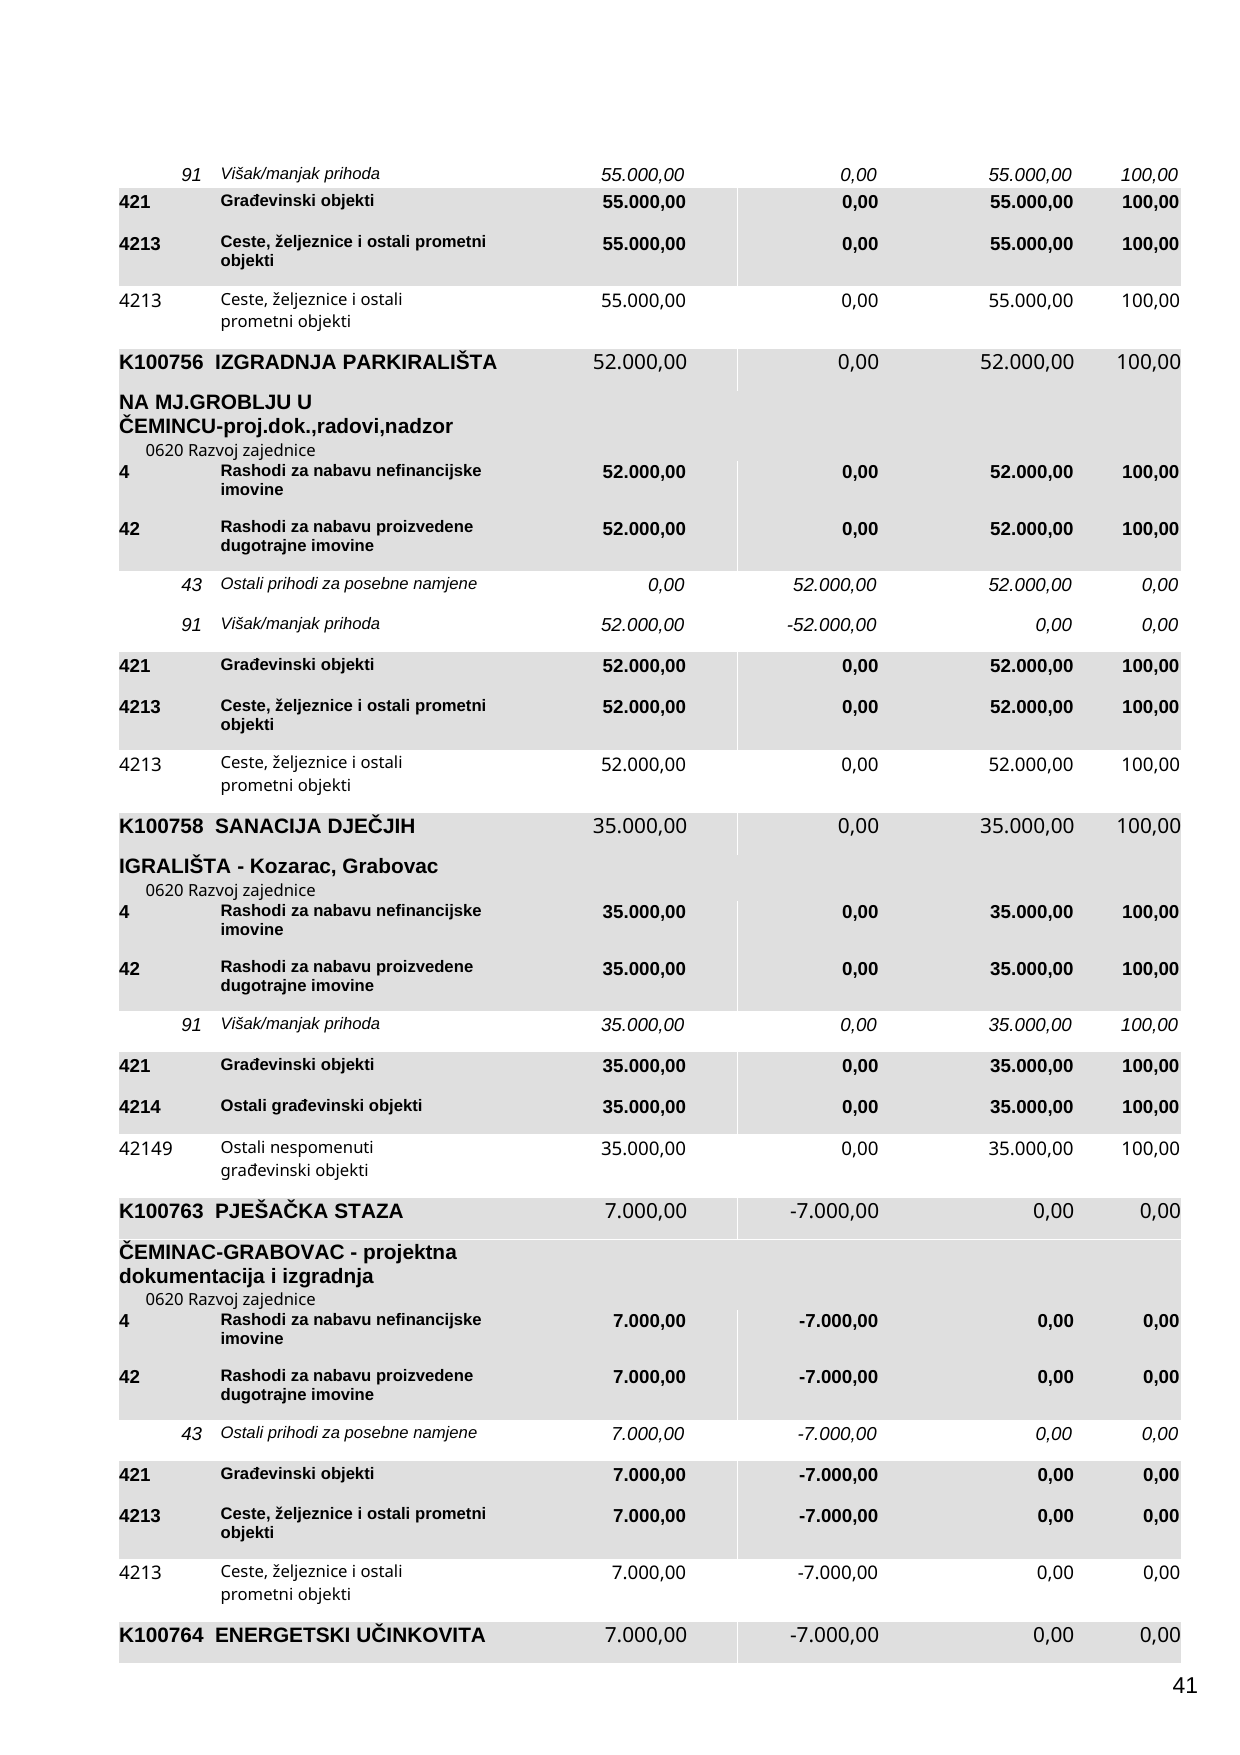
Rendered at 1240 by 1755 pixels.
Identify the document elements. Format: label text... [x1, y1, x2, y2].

table_header 91 [176, 164, 209, 188]
table_header 100,00 [1095, 164, 1181, 188]
table_cell 0,00 [546, 571, 737, 612]
table_cell Ceste, željeznice i ostali prometni objekti [209, 693, 546, 750]
table_cell 4213 [119, 286, 176, 349]
table_cell 52.000,00 [546, 693, 737, 750]
table_cell 35.000,00 [546, 1093, 737, 1134]
table_cell Ceste, željeznice i ostali prometni objekti [209, 1559, 546, 1622]
table_cell 0,00 [738, 1052, 930, 1093]
table_cell 7.000,00 [546, 1461, 737, 1502]
table_cell 52.000,00 [930, 516, 1095, 571]
table_cell [176, 188, 209, 229]
table_cell [119, 1011, 176, 1052]
table_cell -7.000,00 [738, 1365, 930, 1420]
table_cell ENERGETSKI UČINKOVITA [209, 1622, 546, 1663]
table_cell 0,00 [1095, 1310, 1181, 1365]
table_cell 35.000,00 [546, 813, 737, 855]
table_cell 35.000,00 [546, 1011, 737, 1052]
table_cell Građevinski objekti [209, 1052, 546, 1093]
table_cell Rashodi za nabavu proizvedene dugotrajne imovine [209, 956, 546, 1011]
table_cell 55.000,00 [930, 286, 1095, 349]
table_cell -7.000,00 [738, 1461, 930, 1502]
table_cell 4 [119, 461, 176, 516]
table_cell 52.000,00 [738, 571, 930, 612]
table_cell 100,00 [1095, 693, 1181, 750]
table_cell 35.000,00 [546, 1134, 737, 1198]
table_cell 100,00 [1095, 188, 1181, 229]
table_cell 52.000,00 [930, 461, 1095, 516]
table_cell [176, 956, 209, 1011]
table_cell 42 [119, 956, 176, 1011]
table_cell [176, 693, 209, 750]
table_cell [119, 612, 176, 652]
table_cell 0,00 [738, 901, 930, 956]
table_cell 421 [119, 652, 176, 693]
table_cell 35.000,00 [930, 1052, 1095, 1093]
table_cell [176, 516, 209, 571]
table_cell Ceste, željeznice i ostali prometni objekti [209, 1502, 546, 1559]
table_cell 7.000,00 [546, 1502, 737, 1559]
table_cell 52.000,00 [546, 516, 737, 571]
table_cell Ceste, željeznice i ostali prometni objekti [209, 229, 546, 286]
table_cell 0,00 [738, 188, 930, 229]
table_cell 52.000,00 [930, 750, 1095, 813]
table_cell 52.000,00 [930, 693, 1095, 750]
table_cell [176, 1502, 209, 1559]
table_cell 100,00 [1095, 516, 1181, 571]
table_cell 0,00 [1095, 1559, 1181, 1622]
table_cell 55.000,00 [930, 188, 1095, 229]
table_cell 52.000,00 [546, 349, 737, 391]
table_cell 91 [176, 612, 209, 652]
table_cell 7.000,00 [546, 1198, 737, 1239]
table_cell [176, 652, 209, 693]
table_cell 4213 [119, 693, 176, 750]
table_cell 0,00 [738, 956, 930, 1011]
table_cell IGRALIŠTA - Kozarac, Grabovac 0620 Razvoj zajednice [119, 855, 1181, 901]
table_header 0,00 [738, 164, 930, 188]
table_cell 0,00 [738, 461, 930, 516]
table_cell Ceste, željeznice i ostali prometni objekti [209, 286, 546, 349]
table_cell 52.000,00 [546, 461, 737, 516]
table_cell 91 [176, 1011, 209, 1052]
table_cell 0,00 [738, 349, 930, 391]
table_cell K100763 [119, 1198, 209, 1239]
table_cell 0,00 [930, 1420, 1095, 1461]
table_cell 0,00 [1095, 1420, 1181, 1461]
table_cell 100,00 [1095, 1134, 1181, 1198]
table_cell 42149 [119, 1134, 176, 1198]
table_cell 35.000,00 [930, 1093, 1095, 1134]
table_cell 0,00 [1095, 1502, 1181, 1559]
table_cell SANACIJA DJEČJIH [209, 813, 546, 855]
table_cell 0,00 [930, 1559, 1095, 1622]
table_cell K100764 [119, 1622, 209, 1663]
table_cell 421 [119, 1052, 176, 1093]
table_cell 0,00 [738, 286, 930, 349]
table_cell 0,00 [738, 1093, 930, 1134]
table_cell 42 [119, 516, 176, 571]
table_cell 0,00 [930, 1461, 1095, 1502]
table_cell [176, 750, 209, 813]
table_cell Rashodi za nabavu nefinancijske imovine [209, 901, 546, 956]
table_cell Građevinski objekti [209, 1461, 546, 1502]
table_cell 100,00 [1095, 229, 1181, 286]
table_cell [176, 1052, 209, 1093]
table_cell PJEŠAČKA STAZA [209, 1198, 546, 1239]
table_cell 7.000,00 [546, 1420, 737, 1461]
table_cell [176, 1559, 209, 1622]
table_cell [176, 1093, 209, 1134]
table_cell Višak/manjak prihoda [209, 612, 546, 652]
table_header Višak/manjak prihoda [209, 164, 546, 188]
table_cell 55.000,00 [546, 229, 737, 286]
table_cell 0,00 [1095, 571, 1181, 612]
table_cell 4213 [119, 1502, 176, 1559]
table_cell 35.000,00 [546, 1052, 737, 1093]
table_cell 100,00 [1095, 901, 1181, 956]
table_cell 4 [119, 901, 176, 956]
table_cell 7.000,00 [546, 1365, 737, 1420]
table_cell 43 [176, 1420, 209, 1461]
table_cell 100,00 [1095, 461, 1181, 516]
table_cell 0,00 [930, 1365, 1095, 1420]
table_cell 7.000,00 [546, 1310, 737, 1365]
table_cell [119, 1420, 176, 1461]
table_cell 100,00 [1095, 813, 1181, 855]
table_cell 55.000,00 [930, 229, 1095, 286]
table_cell 4213 [119, 1559, 176, 1622]
table_cell 0,00 [1095, 1622, 1181, 1663]
table_cell 100,00 [1095, 1093, 1181, 1134]
table_cell 421 [119, 1461, 176, 1502]
table_cell -52.000,00 [738, 612, 930, 652]
table_cell 0,00 [738, 693, 930, 750]
table_cell [176, 901, 209, 956]
table_cell Ceste, željeznice i ostali prometni objekti [209, 750, 546, 813]
table_cell 0,00 [930, 1622, 1095, 1663]
table_cell 0,00 [1095, 1365, 1181, 1420]
table_cell NA MJ.GROBLJU U ČEMINCU-proj.dok.,radovi,nadzor 0620 Razvoj zajednice [119, 391, 1181, 461]
table_cell [176, 229, 209, 286]
table_cell 0,00 [738, 229, 930, 286]
table_cell 0,00 [1095, 1461, 1181, 1502]
table_cell Rashodi za nabavu proizvedene dugotrajne imovine [209, 1365, 546, 1420]
table_cell 0,00 [1095, 1198, 1181, 1239]
table_cell Rashodi za nabavu proizvedene dugotrajne imovine [209, 516, 546, 571]
table_cell 52.000,00 [546, 750, 737, 813]
table_cell 55.000,00 [546, 286, 737, 349]
table_cell 0,00 [738, 813, 930, 855]
table_cell 4 [119, 1310, 176, 1365]
table_cell Ostali nespomenuti građevinski objekti [209, 1134, 546, 1198]
table_header [119, 164, 176, 188]
table_cell 35.000,00 [930, 956, 1095, 1011]
table_cell 100,00 [1095, 750, 1181, 813]
table_cell 7.000,00 [546, 1559, 737, 1622]
table_cell ČEMINAC-GRABOVAC - projektna dokumentacija i izgradnja 0620 Razvoj zajednice [119, 1240, 1181, 1310]
table_cell 55.000,00 [546, 188, 737, 229]
table_cell Ostali prihodi za posebne namjene [209, 1420, 546, 1461]
table_cell 0,00 [930, 1198, 1095, 1239]
table_cell 52.000,00 [546, 612, 737, 652]
table_cell 4214 [119, 1093, 176, 1134]
table_cell 52.000,00 [930, 652, 1095, 693]
table_cell -7.000,00 [738, 1622, 930, 1663]
table_cell 42 [119, 1365, 176, 1420]
table_cell IZGRADNJA PARKIRALIŠTA [209, 349, 546, 391]
table_cell 52.000,00 [930, 349, 1095, 391]
table_cell Rashodi za nabavu nefinancijske imovine [209, 1310, 546, 1365]
table_cell 35.000,00 [930, 1011, 1095, 1052]
table_cell 35.000,00 [930, 1134, 1095, 1198]
table_cell K100756 [119, 349, 209, 391]
table_cell 0,00 [738, 652, 930, 693]
table_cell 7.000,00 [546, 1622, 737, 1663]
table_cell 100,00 [1095, 1011, 1181, 1052]
table_cell [176, 1461, 209, 1502]
table_cell [176, 1134, 209, 1198]
table_cell 100,00 [1095, 286, 1181, 349]
table_cell Ostali prihodi za posebne namjene [209, 571, 546, 612]
table_cell 35.000,00 [546, 956, 737, 1011]
table_cell [119, 571, 176, 612]
table_cell [176, 1365, 209, 1420]
table_cell 100,00 [1095, 652, 1181, 693]
table_cell -7.000,00 [738, 1502, 930, 1559]
table_cell -7.000,00 [738, 1559, 930, 1622]
table_cell [176, 461, 209, 516]
table_cell -7.000,00 [738, 1420, 930, 1461]
table_cell 43 [176, 571, 209, 612]
table_cell Višak/manjak prihoda [209, 1011, 546, 1052]
table_cell 52.000,00 [930, 571, 1095, 612]
table_cell 0,00 [738, 1134, 930, 1198]
table_cell 0,00 [738, 1011, 930, 1052]
table_cell 4213 [119, 229, 176, 286]
table_cell K100758 [119, 813, 209, 855]
table_header 55.000,00 [546, 164, 737, 188]
table_cell 35.000,00 [930, 901, 1095, 956]
table_cell -7.000,00 [738, 1310, 930, 1365]
table_cell 100,00 [1095, 1052, 1181, 1093]
table_cell [176, 1310, 209, 1365]
table_cell 0,00 [738, 516, 930, 571]
table_cell 0,00 [738, 750, 930, 813]
table_cell 100,00 [1095, 956, 1181, 1011]
table_cell 421 [119, 188, 176, 229]
table_cell [176, 286, 209, 349]
table_cell 35.000,00 [546, 901, 737, 956]
table_cell 0,00 [1095, 612, 1181, 652]
table_cell Ostali građevinski objekti [209, 1093, 546, 1134]
table_cell Građevinski objekti [209, 188, 546, 229]
table_cell 0,00 [930, 612, 1095, 652]
table_cell 0,00 [930, 1502, 1095, 1559]
table_cell 52.000,00 [546, 652, 737, 693]
table_cell 4213 [119, 750, 176, 813]
table_cell Rashodi za nabavu nefinancijske imovine [209, 461, 546, 516]
table_header 55.000,00 [930, 164, 1095, 188]
table_cell 0,00 [930, 1310, 1095, 1365]
table_cell 100,00 [1095, 349, 1181, 391]
table_cell Građevinski objekti [209, 652, 546, 693]
table_cell 35.000,00 [930, 813, 1095, 855]
table_cell -7.000,00 [738, 1198, 930, 1239]
